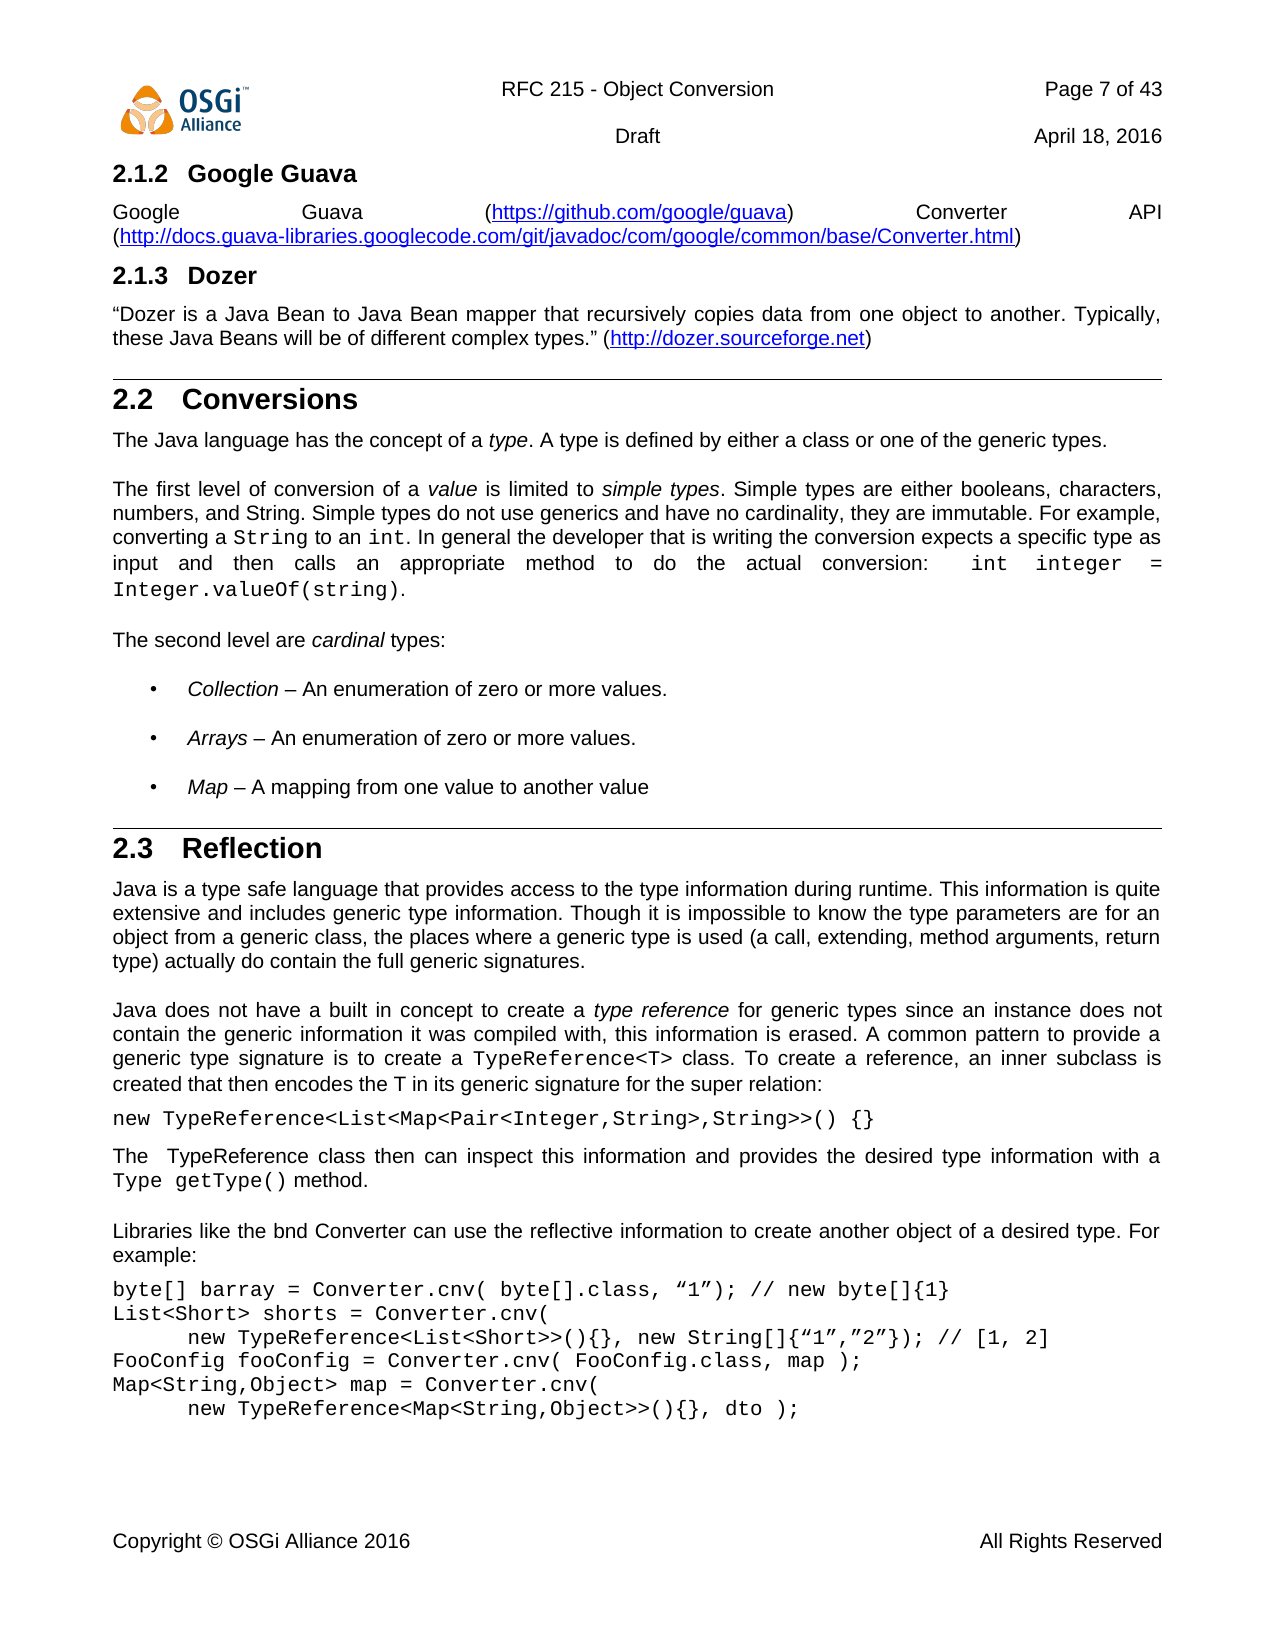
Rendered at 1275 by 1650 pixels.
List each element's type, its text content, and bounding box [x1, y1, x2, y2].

text Java does not have a built in concept to create a type reference for generic types since an instance does not contain the generic information it was compiled with, this information is erased. A common pattern to provide a generic type signature is to create a TypeReference<T> class. To create a reference, an inner subclass is created that then encodes the T in its generic signature for the super relation: [112, 998, 1162, 1096]
text byte[] barray = Converter.cnv( byte[].class, “1”); // new byte[]{1} [112, 1279, 1162, 1303]
text new TypeReference<List<Map<Pair<Integer,String>,String>>() {} [112, 1108, 1162, 1132]
text The second level are cardinal types: [112, 627, 1162, 651]
text FooConfig fooConfig = Converter.cnv( FooConfig.class, map ); [112, 1350, 1162, 1374]
text new TypeReference<List<Short>>(){}, new String[]{“1”,”2”}); // [1, 2] [112, 1327, 1162, 1350]
list Collection – An enumeration of zero or more values. [150, 676, 1162, 701]
text Java is a type safe language that provides access to the type information during runtime. This information is quite extensive and includes generic type information. Though it is impossible to know the type parameters are for an object from a generic class, the places where a generic type is used (a call, extending, method arguments, return type) actually do contain the full generic signatures. [112, 877, 1162, 973]
text Libraries like the bnd Converter can use the reflective information to create another object of a desired type. For example: [112, 1219, 1162, 1267]
text The Java language has the concept of a type. A type is defined by either a class or one of the generic types. [112, 428, 1162, 452]
text List<Short> shorts = Converter.cnv( [112, 1303, 1162, 1327]
list Arrays – An enumeration of zero or more values. [150, 726, 1162, 749]
list Map – A mapping from one value to another value [150, 774, 1162, 799]
picture [113, 78, 257, 142]
subtitle Google Guava [112, 159, 1162, 188]
text The TypeReference class then can inspect this information and provides the desired type information with a Type getType() method. [112, 1144, 1162, 1194]
subtitle Dozer [112, 261, 1162, 289]
text “Dozer is a Java Bean to Java Bean mapper that recursively copies data from one object to another. Typically, these Java Beans will be of different complex types.” (http://dozer.sourceforge.net) [112, 302, 1162, 350]
text new TypeReference<Map<String,Object>>(){}, dto ); [112, 1398, 1162, 1421]
subtitle Conversions [112, 380, 1162, 416]
text The first level of conversion of a value is limited to simple types. Simple types are either booleans, characters, numbers, and String. Simple types do not use generics and have no cardinality, they are immutable. For example, converting a String to an int. In general the developer that is writing the conversion expects a specific type as input and then calls an appropriate method to do the actual conversion: int integer = Integer.valueOf(string). [112, 477, 1162, 602]
text Google Guava (https://github.com/google/guava) Converter API (http://docs.guava-libraries.googlecode.com/git/javadoc/com/google/common/base/Converter.html) [112, 200, 1162, 248]
subtitle Reflection [112, 829, 1162, 864]
text Map<String,Object> map = Converter.cnv( [112, 1374, 1162, 1398]
